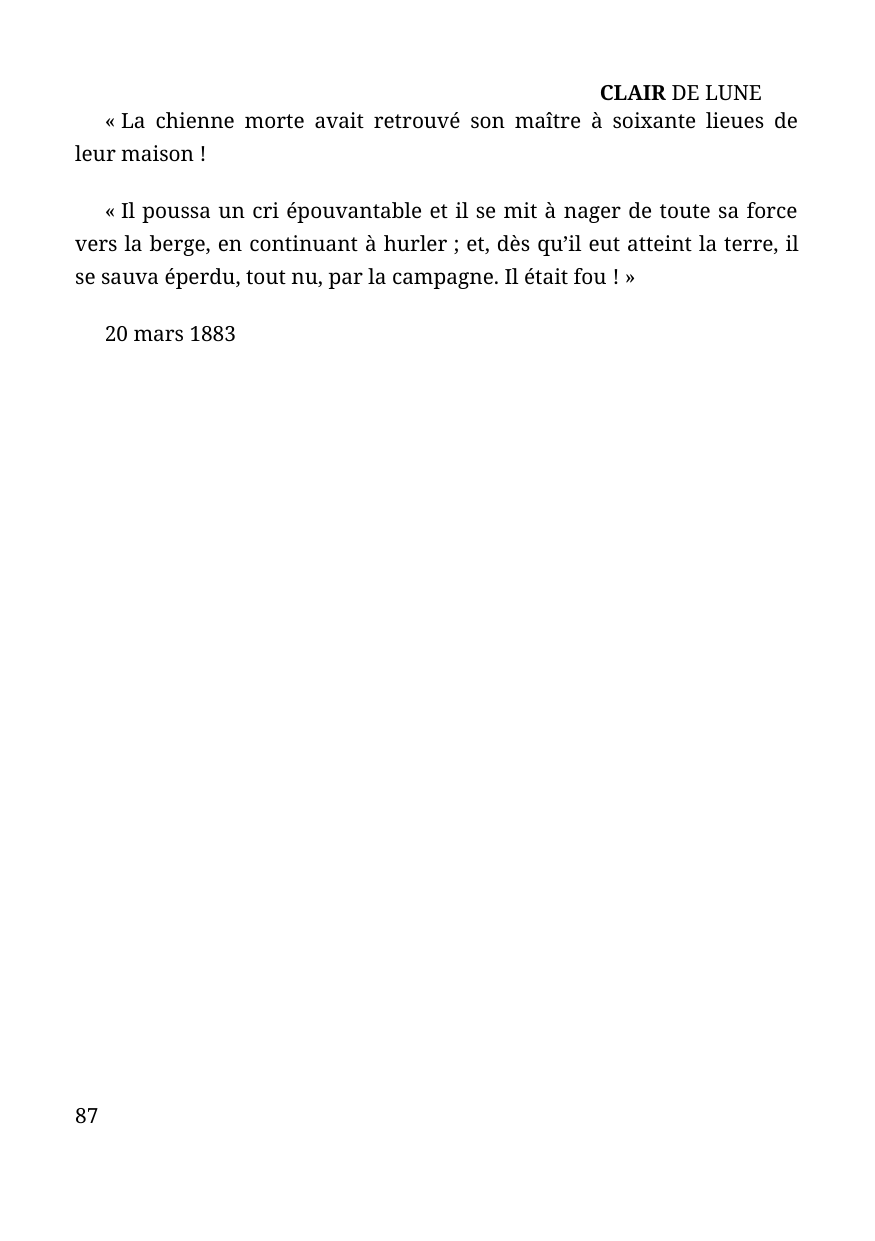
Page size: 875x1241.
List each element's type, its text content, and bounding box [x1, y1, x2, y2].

text 20 mars 1883 [75, 319, 799, 348]
text « La chienne morte avait retrouvé son maître à soixante lieues de leur maison ! [75, 106, 799, 167]
text « Il poussa un cri épouvantable et il se mit à nager de toute sa force vers la berge, en continuant à hurler ; et, dès qu’il eut atteint la terre, il se sauva éperdu, tout nu, par la campagne. Il était fou ! » [75, 197, 799, 290]
